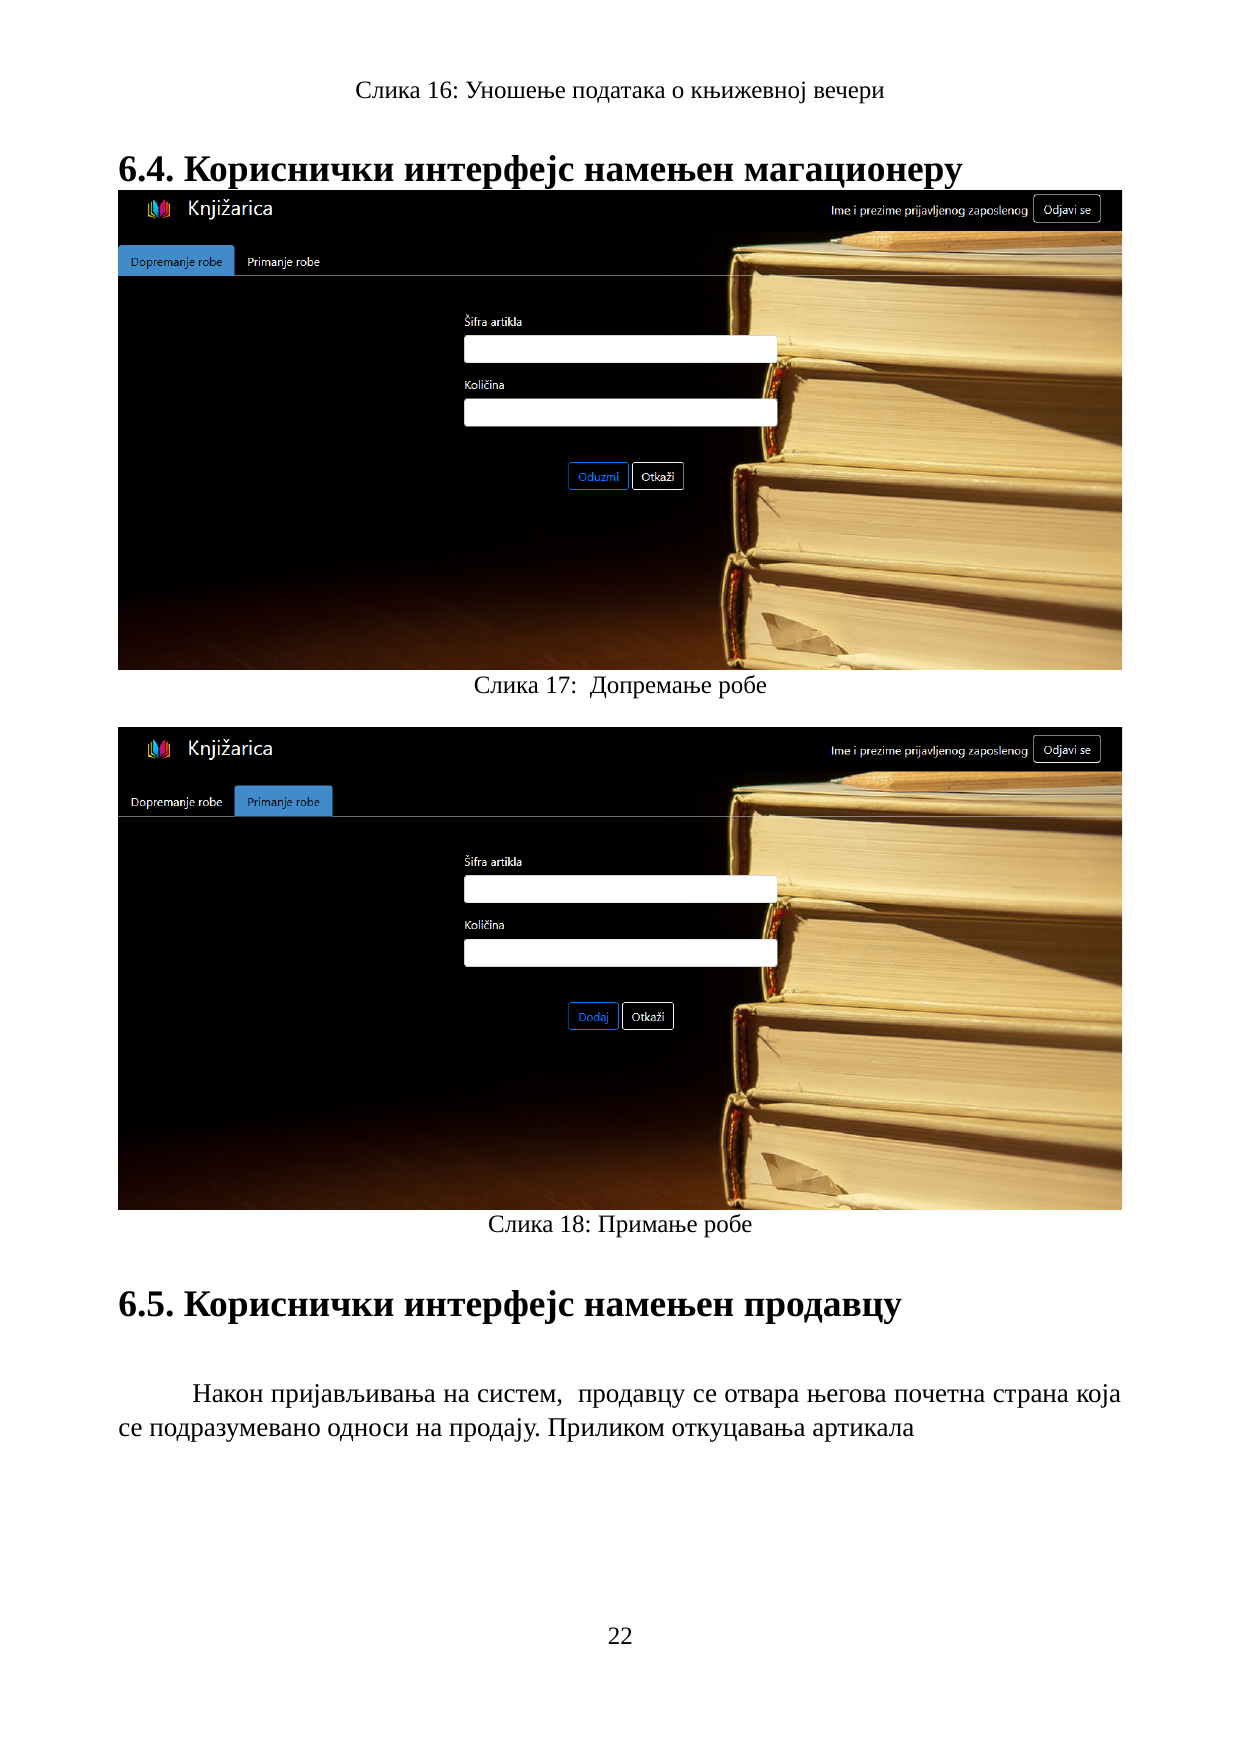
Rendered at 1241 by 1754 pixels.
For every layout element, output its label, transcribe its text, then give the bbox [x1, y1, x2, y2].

text 6.4. Кориснички интерфејс намењен магационеру [118, 147, 1122, 190]
picture [118, 190, 1123, 670]
text Након пријављивања на систем, продавцу се отвара његова почетна страна која се подразумевано односи на продају. Приликом откуцавања артикала [118, 1368, 1122, 1442]
text Слика 18: Примање робе [118, 1210, 1122, 1238]
text Слика 17: Допремање робе [118, 670, 1122, 699]
text 6.5. Кориснички интерфејс намењен продавцу [118, 1281, 1122, 1324]
picture [118, 727, 1123, 1210]
text Слика 16: Уношење података о књижевној вечери [118, 75, 1122, 104]
